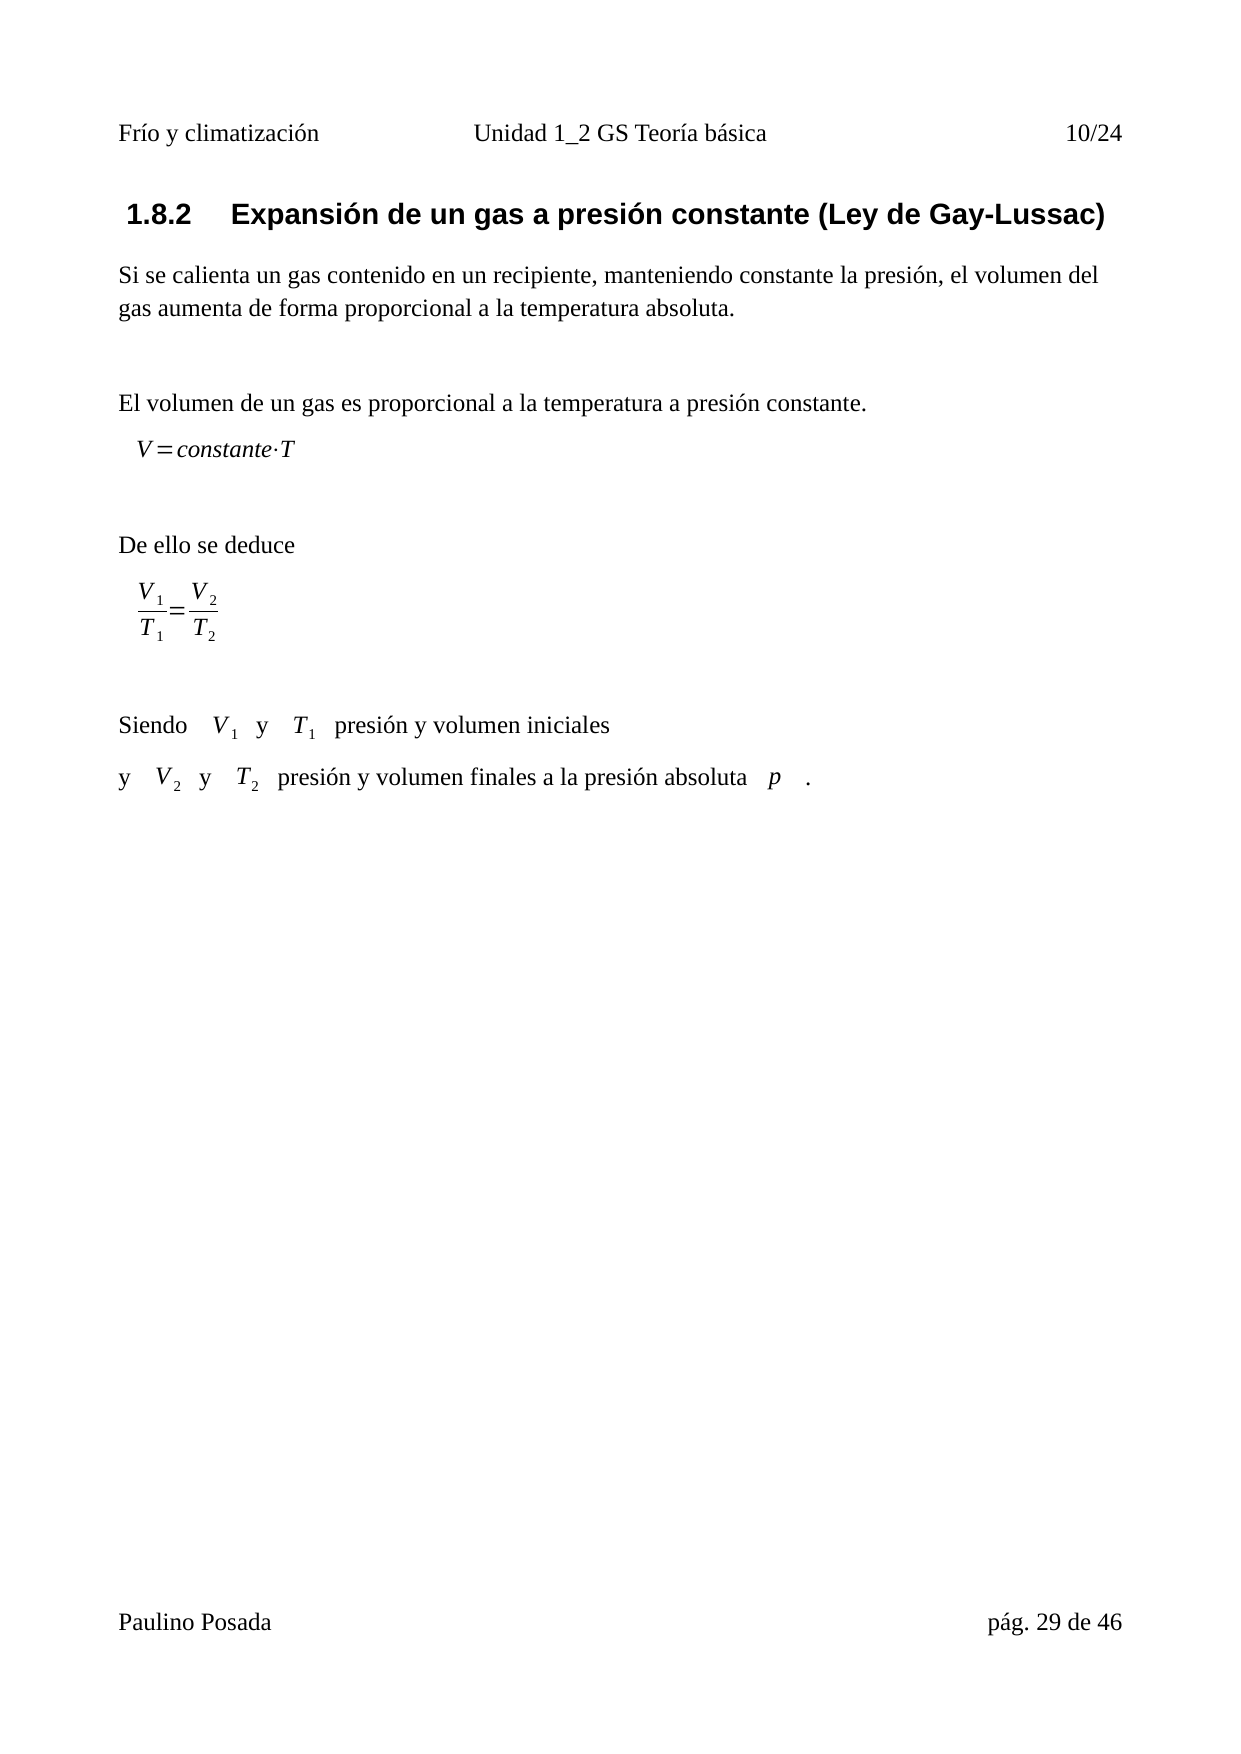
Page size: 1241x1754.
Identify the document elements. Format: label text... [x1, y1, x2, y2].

text y y presión y volumen finales a la presión absoluta . [118, 762, 1122, 794]
text El volumen de un gas es proporcional a la temperatura a presión constante. [118, 388, 1122, 417]
text Si se calienta un gas contenido en un recipiente, manteniendo constante la presión, el volumen del gas aumenta de forma proporcional a la temperatura absoluta. [118, 260, 1122, 322]
subtitle Expansión de un gas a presión constante (Ley de Gay-Lussac) [118, 197, 1122, 231]
text De ello se deduce [118, 530, 1122, 559]
text Siendo y presión y volumen iniciales [118, 711, 1122, 743]
